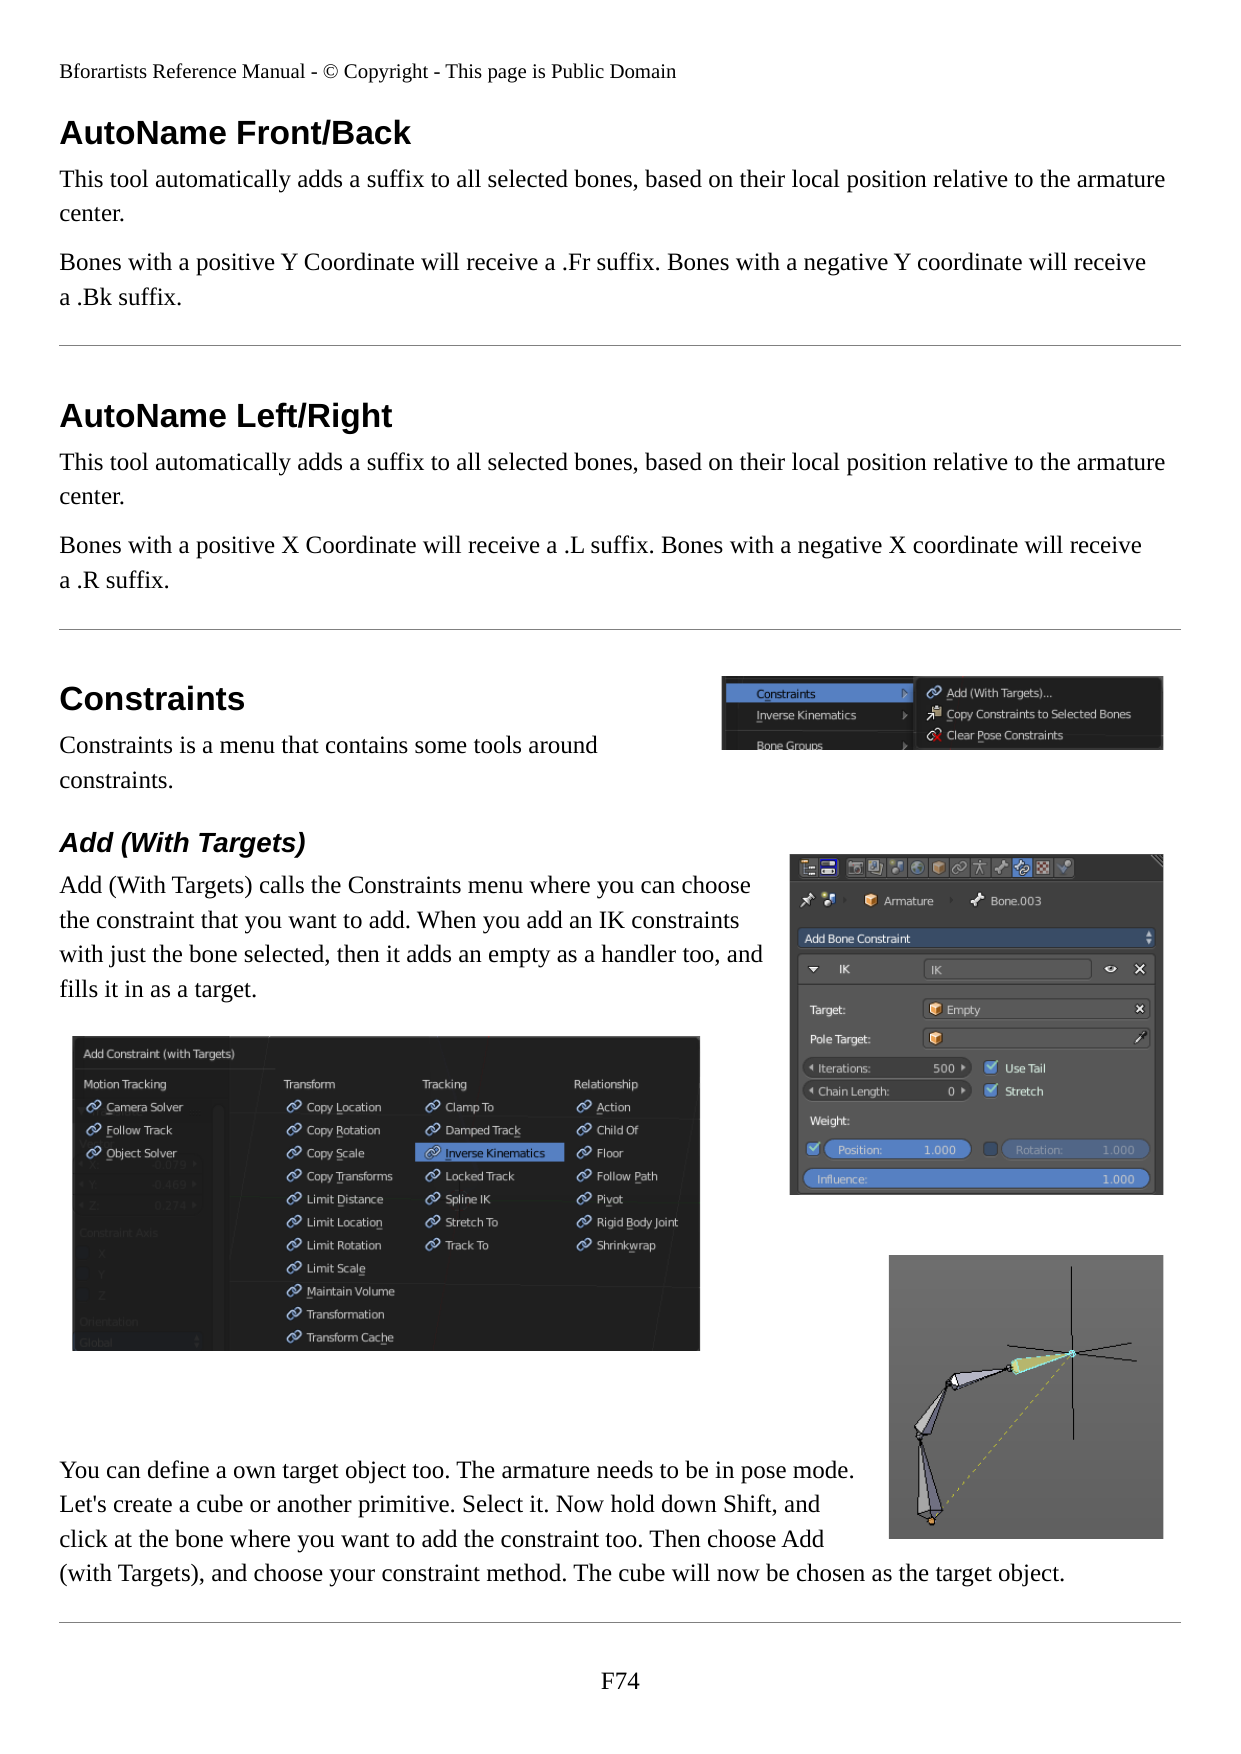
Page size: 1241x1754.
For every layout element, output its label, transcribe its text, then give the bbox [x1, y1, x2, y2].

text Bones with a positive X Coordinate will receive a .L suffix. Bones with a negative X coordinate will receive a .R suffix. [59, 531, 1181, 594]
subtitle AutoName Left/Right [59, 396, 1181, 434]
picture [721, 676, 1164, 750]
text This tool automatically adds a suffix to all selected bones, based on their local position relative to the armature center. [59, 447, 1181, 510]
text Add (With Targets) calls the Constraints menu where you can choose the constraint that you want to add. When you add an IK constraints with just the bone selected, then it adds an empty as a handler too, and fills it in as a target. [59, 871, 789, 1003]
text Constraints is a menu that contains some tools around constraints. [59, 730, 1181, 793]
subtitle AutoName Front/Back [59, 113, 1181, 151]
text Bones with a positive Y Coordinate will receive a .Fr suffix. Bones with a negative Y coordinate will receive a .Bk suffix. [59, 247, 1181, 311]
picture [888, 1255, 1164, 1539]
picture [789, 854, 1164, 1195]
subtitle Add (With Targets) [59, 826, 1181, 858]
subtitle Constraints [59, 679, 721, 718]
picture [72, 1036, 701, 1351]
subtitle [1164, 679, 1181, 718]
text This tool automatically adds a suffix to all selected bones, based on their local position relative to the armature center. [59, 164, 1181, 227]
text You can define a own target object too. The armature needs to be in pose mode. Let's create a cube or another primitive. Select it. Now hold down Shift, and click at the bone where you want to add the constraint too. Then choose Add (with Targets), and choose your constraint method. The cube will now be chosen as the target object. [59, 1455, 1181, 1587]
